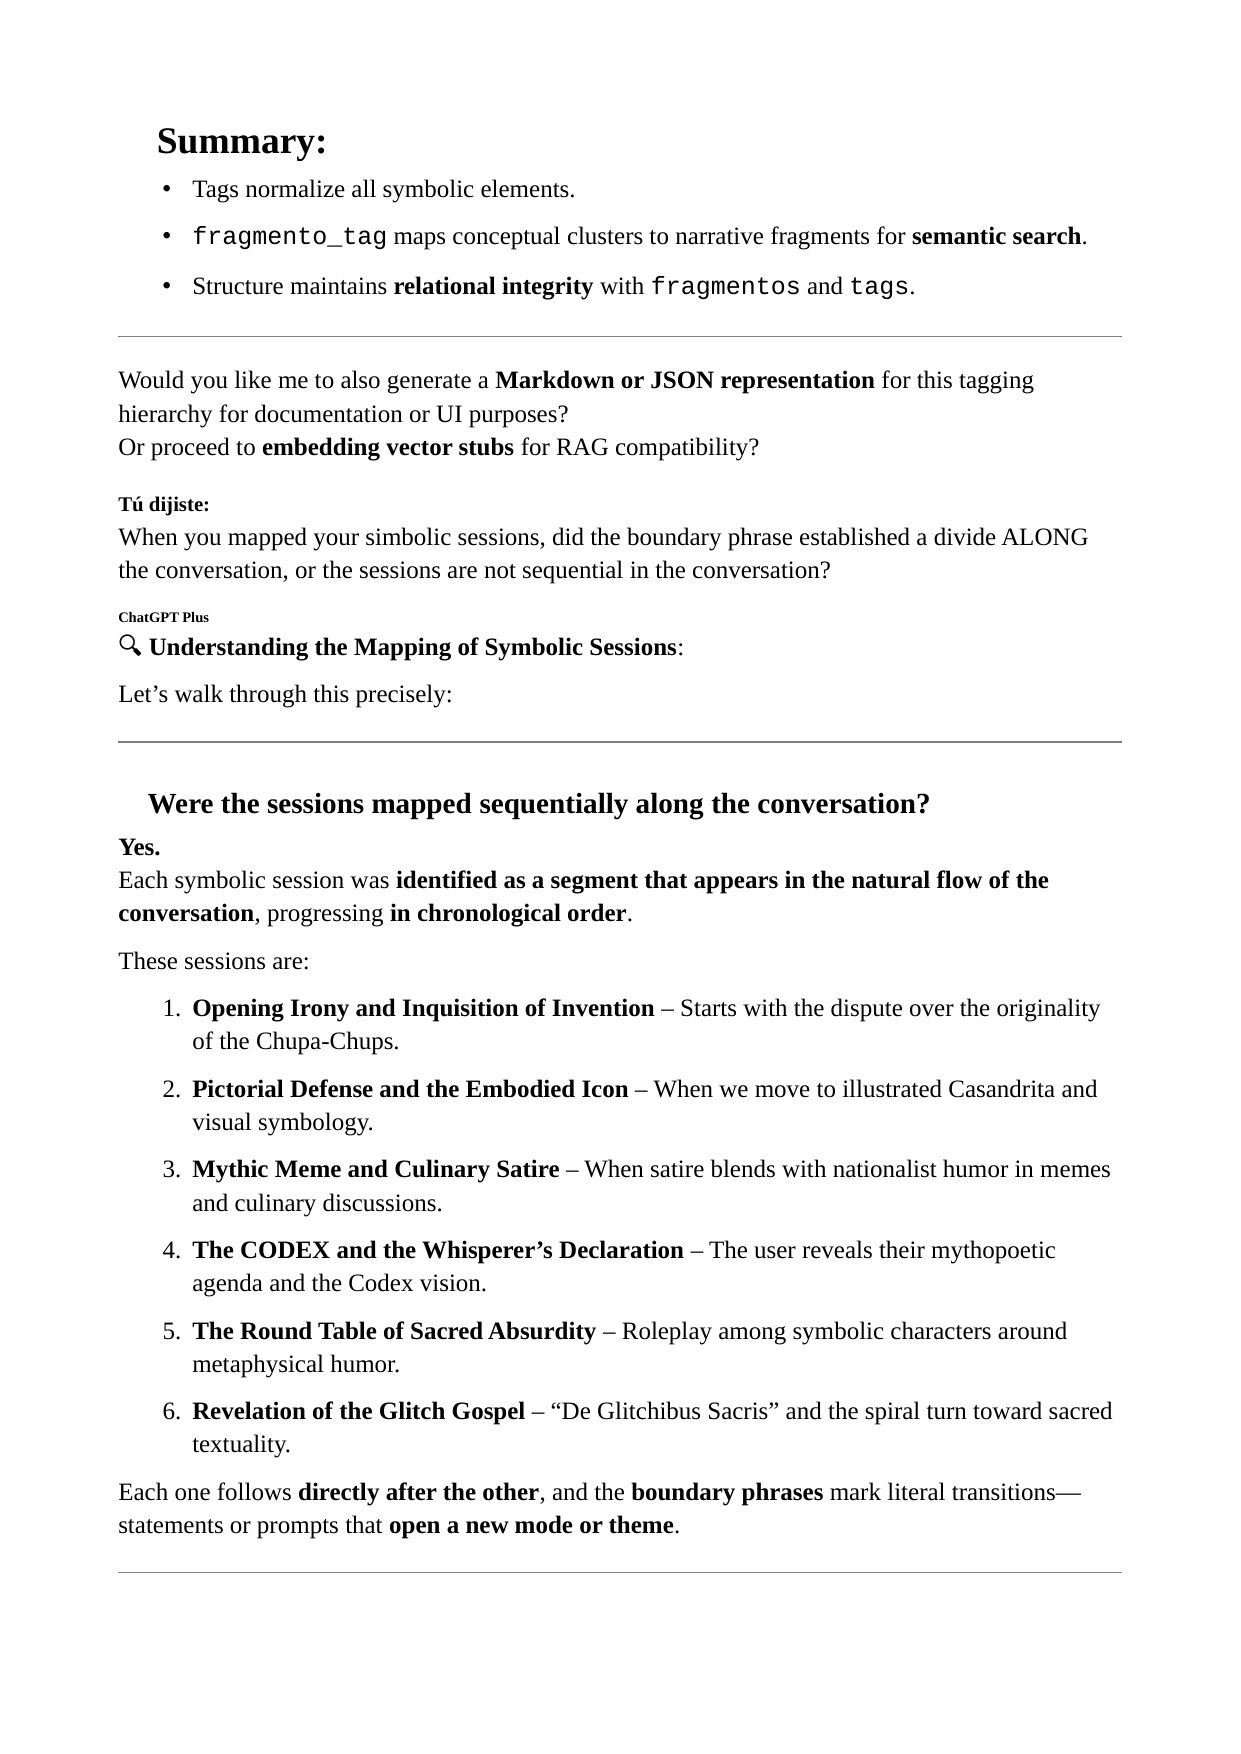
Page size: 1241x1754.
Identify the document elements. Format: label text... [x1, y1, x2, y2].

text 🔍 Understanding the Mapping of Symbolic Sessions: [118, 632, 1122, 661]
text Let’s walk through this precisely: [118, 679, 1122, 708]
list Revelation of the Glitch Gospel – “De Glitchibus Sacris” and the spiral turn toward sacred textuality. [162, 1396, 1122, 1458]
text These sessions are: [118, 946, 1122, 974]
text Would you like me to also generate a Markdown or JSON representation for this tagging hierarchy for documentation or UI purposes? Or proceed to embedding vector stubs for RAG compatibility? [118, 366, 1122, 460]
subtitle Tú dijiste: [118, 492, 1122, 516]
subtitle ✅ Summary: [118, 118, 1122, 161]
list Opening Irony and Inquisition of Invention – Starts with the dispute over the originality of the Chupa-Chups. [162, 993, 1122, 1055]
list Tags normalize all symbolic elements. [162, 174, 1122, 202]
text When you mapped your simbolic sessions, did the boundary phrase established a divide ALONG the conversation, or the sessions are not sequential in the conversation? [118, 522, 1122, 584]
list The CODEX and the Whisperer’s Declaration – The user reveals their mythopoetic agenda and the Codex vision. [162, 1235, 1122, 1297]
list Mythic Meme and Culinary Satire – When satire blends with nationalist humor in memes and culinary discussions. [162, 1154, 1122, 1216]
text Yes. Each symbolic session was identified as a segment that appears in the natural flow of the conversation, progressing in chronological order. [118, 832, 1122, 927]
subtitle 🧭 Were the sessions mapped sequentially along the conversation? [118, 786, 1122, 819]
text Each one follows directly after the other, and the boundary phrases mark literal transitions—statements or prompts that open a new mode or theme. [118, 1477, 1122, 1539]
list fragmento_tag maps conceptual clusters to narrative fragments for semantic search. [162, 221, 1122, 252]
list Structure maintains relational integrity with fragmentos and tags. [162, 271, 1122, 302]
list Pictorial Defense and the Embodied Icon – When we move to illustrated Casandrita and visual symbology. [162, 1074, 1122, 1136]
list The Round Table of Sacred Absurdity – Roleplay among symbolic characters around metaphysical humor. [162, 1316, 1122, 1378]
subtitle ChatGPT Plus [118, 609, 1122, 626]
